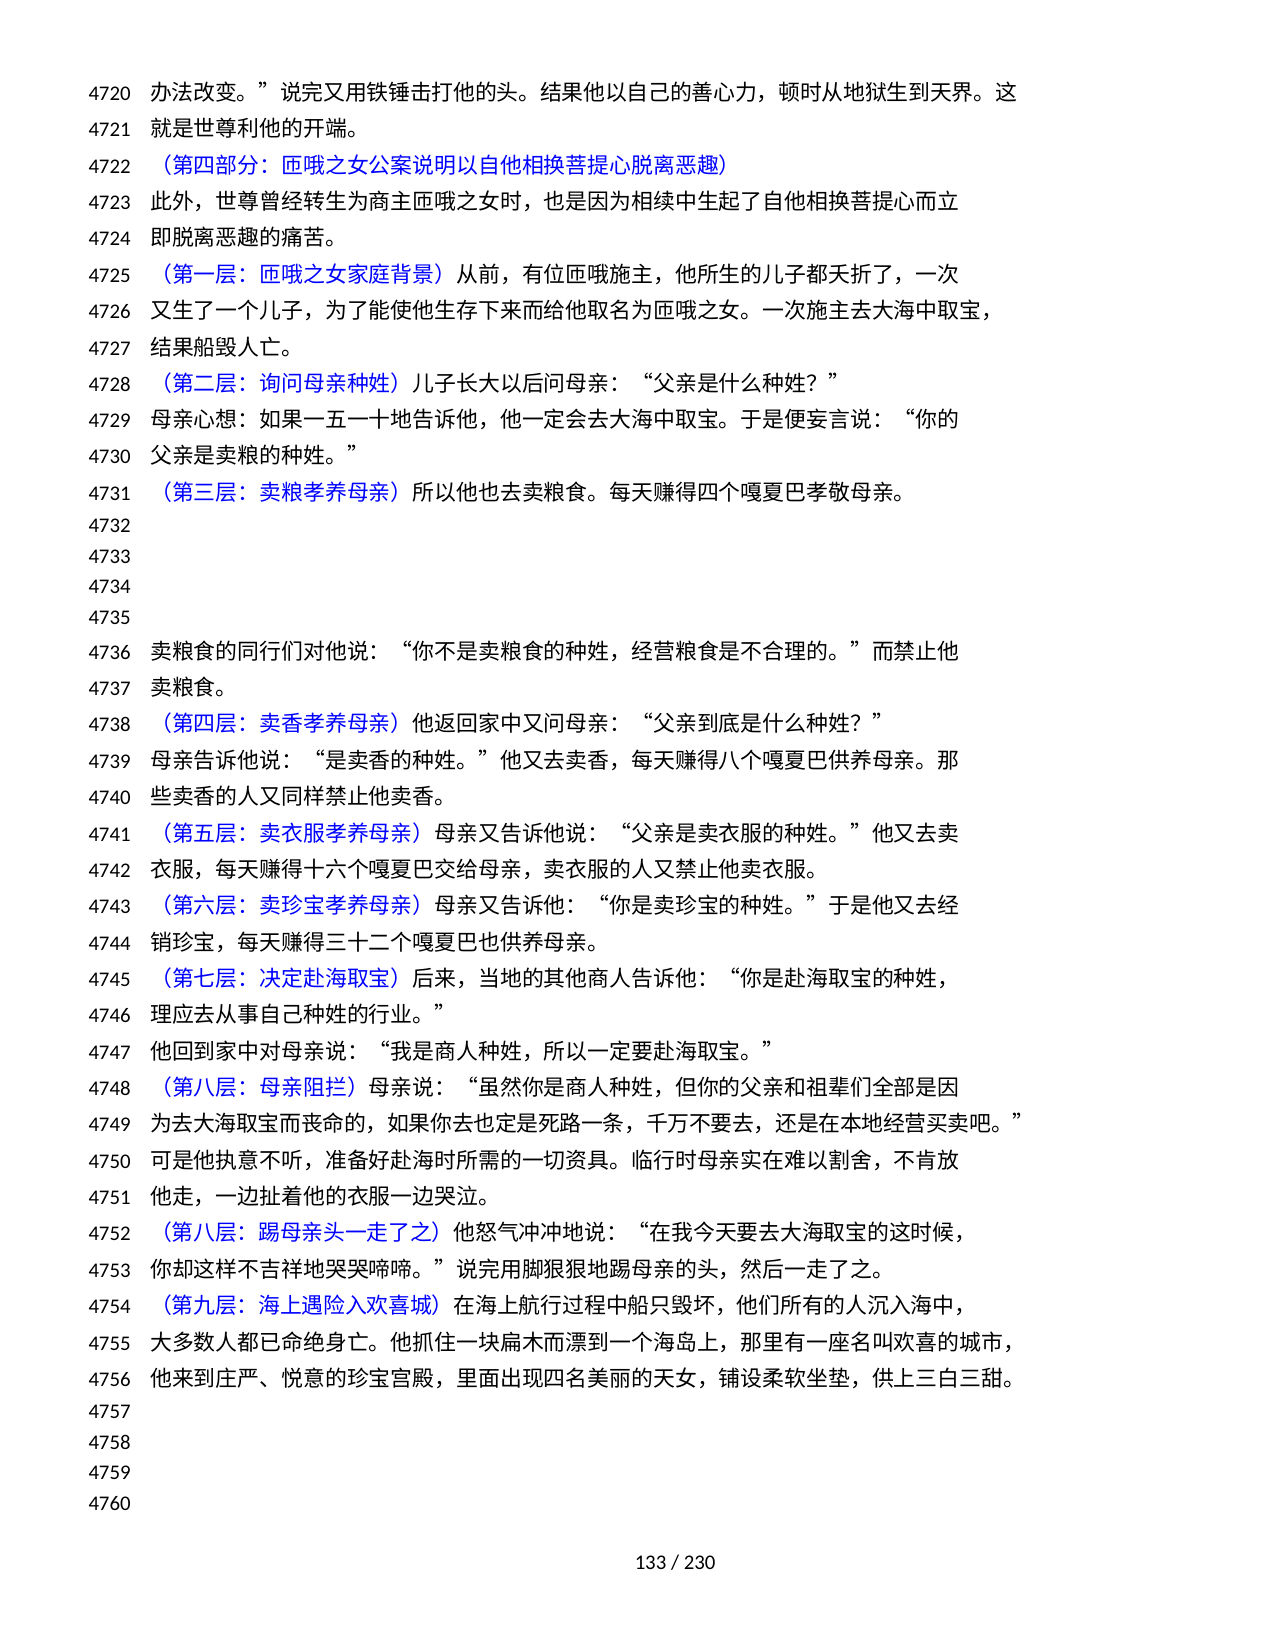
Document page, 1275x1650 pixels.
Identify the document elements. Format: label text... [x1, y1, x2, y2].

text 销珍宝，每天赚得三十二个嘎夏巴也供养母亲。 [150, 924, 1200, 956]
text 可是他执意不听，准备好赴海时所需的一切资具。临行时母亲实在难以割舍，不肯放 [150, 1143, 1200, 1174]
text 他来到庄严、悦意的珍宝宫殿，里面出现四名美丽的天女，铺设柔软坐垫，供上三白三甜。 [150, 1361, 1200, 1392]
text 父亲是卖粮的种姓。” [150, 438, 1200, 470]
text 卖粮食的同行们对他说：“你不是卖粮食的种姓，经营粮食是不合理的。”而禁止他 [150, 634, 1200, 665]
text 衣服，每天赚得十六个嘎夏巴交给母亲，卖衣服的人又禁止他卖衣服。 [150, 852, 1200, 883]
text 就是世尊利他的开端。 [150, 111, 1200, 143]
text 些卖香的人又同样禁止他卖香。 [150, 779, 1200, 811]
text （第二层：询问母亲种姓）儿子长大以后问母亲：“父亲是什么种姓？” [150, 366, 1200, 397]
text 母亲心想：如果一五一十地告诉他，他一定会去大海中取宝。于是便妄言说：“你的 [150, 402, 1200, 434]
text 他回到家中对母亲说：“我是商人种姓，所以一定要赴海取宝。” [150, 1034, 1200, 1065]
text （第一层：匝哦之女家庭背景）从前，有位匝哦施主，他所生的儿子都夭折了，一次 [150, 257, 1200, 288]
text 此外，世尊曾经转生为商主匝哦之女时，也是因为相续中生起了自他相换菩提心而立 [150, 184, 1200, 216]
text （第八层：母亲阻拦）母亲说：“虽然你是商人种姓，但你的父亲和祖辈们全部是因 [150, 1070, 1200, 1102]
text （第四部分：匝哦之女公案说明以自他相换菩提心脱离恶趣） [150, 148, 1200, 179]
text （第八层：踢母亲头一走了之）他怒气冲冲地说：“在我今天要去大海取宝的这时候， [150, 1215, 1200, 1247]
text 理应去从事自己种姓的行业。” [150, 997, 1200, 1029]
text 办法改变。”说完又用铁锤击打他的头。结果他以自己的善心力，顿时从地狱生到天界。这 [150, 75, 1200, 107]
text （第九层：海上遇险入欢喜城）在海上航行过程中船只毁坏，他们所有的人沉入海中， [150, 1288, 1200, 1320]
text 大多数人都已命绝身亡。他抓住一块扁木而漂到一个海岛上，那里有一座名叫欢喜的城市， [150, 1324, 1200, 1356]
text （第七层：决定赴海取宝）后来，当地的其他商人告诉他：“你是赴海取宝的种姓， [150, 961, 1200, 993]
text 卖粮食。 [150, 670, 1200, 702]
text 即脱离恶趣的痛苦。 [150, 220, 1200, 252]
text （第五层：卖衣服孝养母亲）母亲又告诉他说：“父亲是卖衣服的种姓。”他又去卖 [150, 816, 1200, 847]
text （第三层：卖粮孝养母亲）所以他也去卖粮食。每天赚得四个嘎夏巴孝敬母亲。 [150, 475, 1200, 507]
text 为去大海取宝而丧命的，如果你去也定是死路一条，千万不要去，还是在本地经营买卖吧。” [150, 1106, 1200, 1138]
text 他走，一边扯着他的衣服一边哭泣。 [150, 1179, 1200, 1211]
text （第六层：卖珍宝孝养母亲）母亲又告诉他：“你是卖珍宝的种姓。”于是他又去经 [150, 888, 1200, 920]
text 母亲告诉他说：“是卖香的种姓。”他又去卖香，每天赚得八个嘎夏巴供养母亲。那 [150, 743, 1200, 774]
text （第四层：卖香孝养母亲）他返回家中又问母亲：“父亲到底是什么种姓？” [150, 706, 1200, 738]
text 结果船毁人亡。 [150, 329, 1200, 361]
text 你却这样不吉祥地哭哭啼啼。”说完用脚狠狠地踢母亲的头，然后一走了之。 [150, 1252, 1200, 1283]
text 又生了一个儿子，为了能使他生存下来而给他取名为匝哦之女。一次施主去大海中取宝， [150, 293, 1200, 325]
